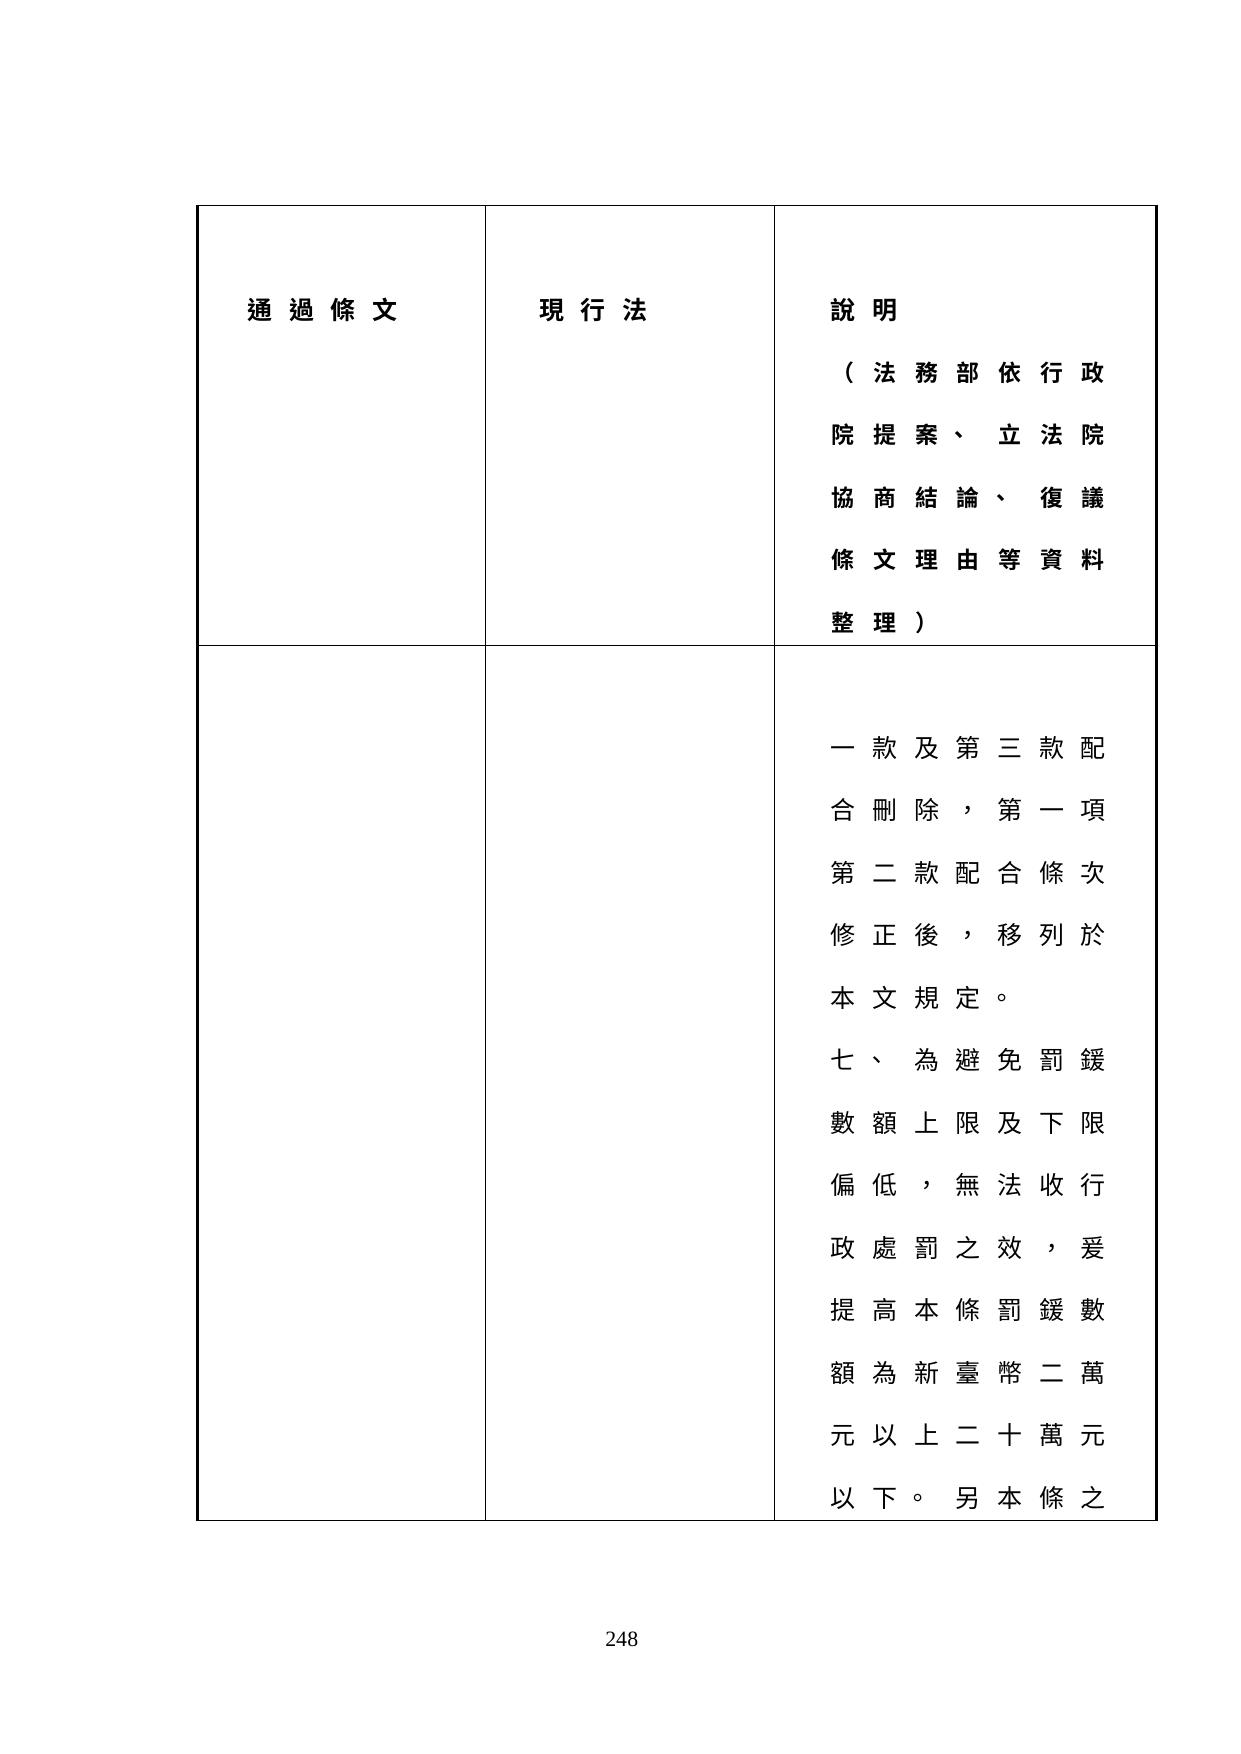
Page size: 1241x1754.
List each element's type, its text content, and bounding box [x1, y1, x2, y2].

table_cell [199, 646, 485, 1520]
table_cell 一款及第三款配合刪除，第一項第二款配合條次修正後，移列於本文規定。 七、為避免罰鍰數額上限及下限偏低，無法收行政處罰之效，爰提高本條罰鍰數額為新臺幣二萬元以上二十萬元以下。另本條之 [775, 646, 1155, 1520]
table_header 現行法 [486, 206, 774, 645]
table_header 通過條文 [199, 206, 485, 645]
table_header 說明 （法務部依行政院提案、立法院協商結論、復議條文理由等資料整理） [775, 206, 1155, 645]
table_cell [486, 646, 774, 1520]
